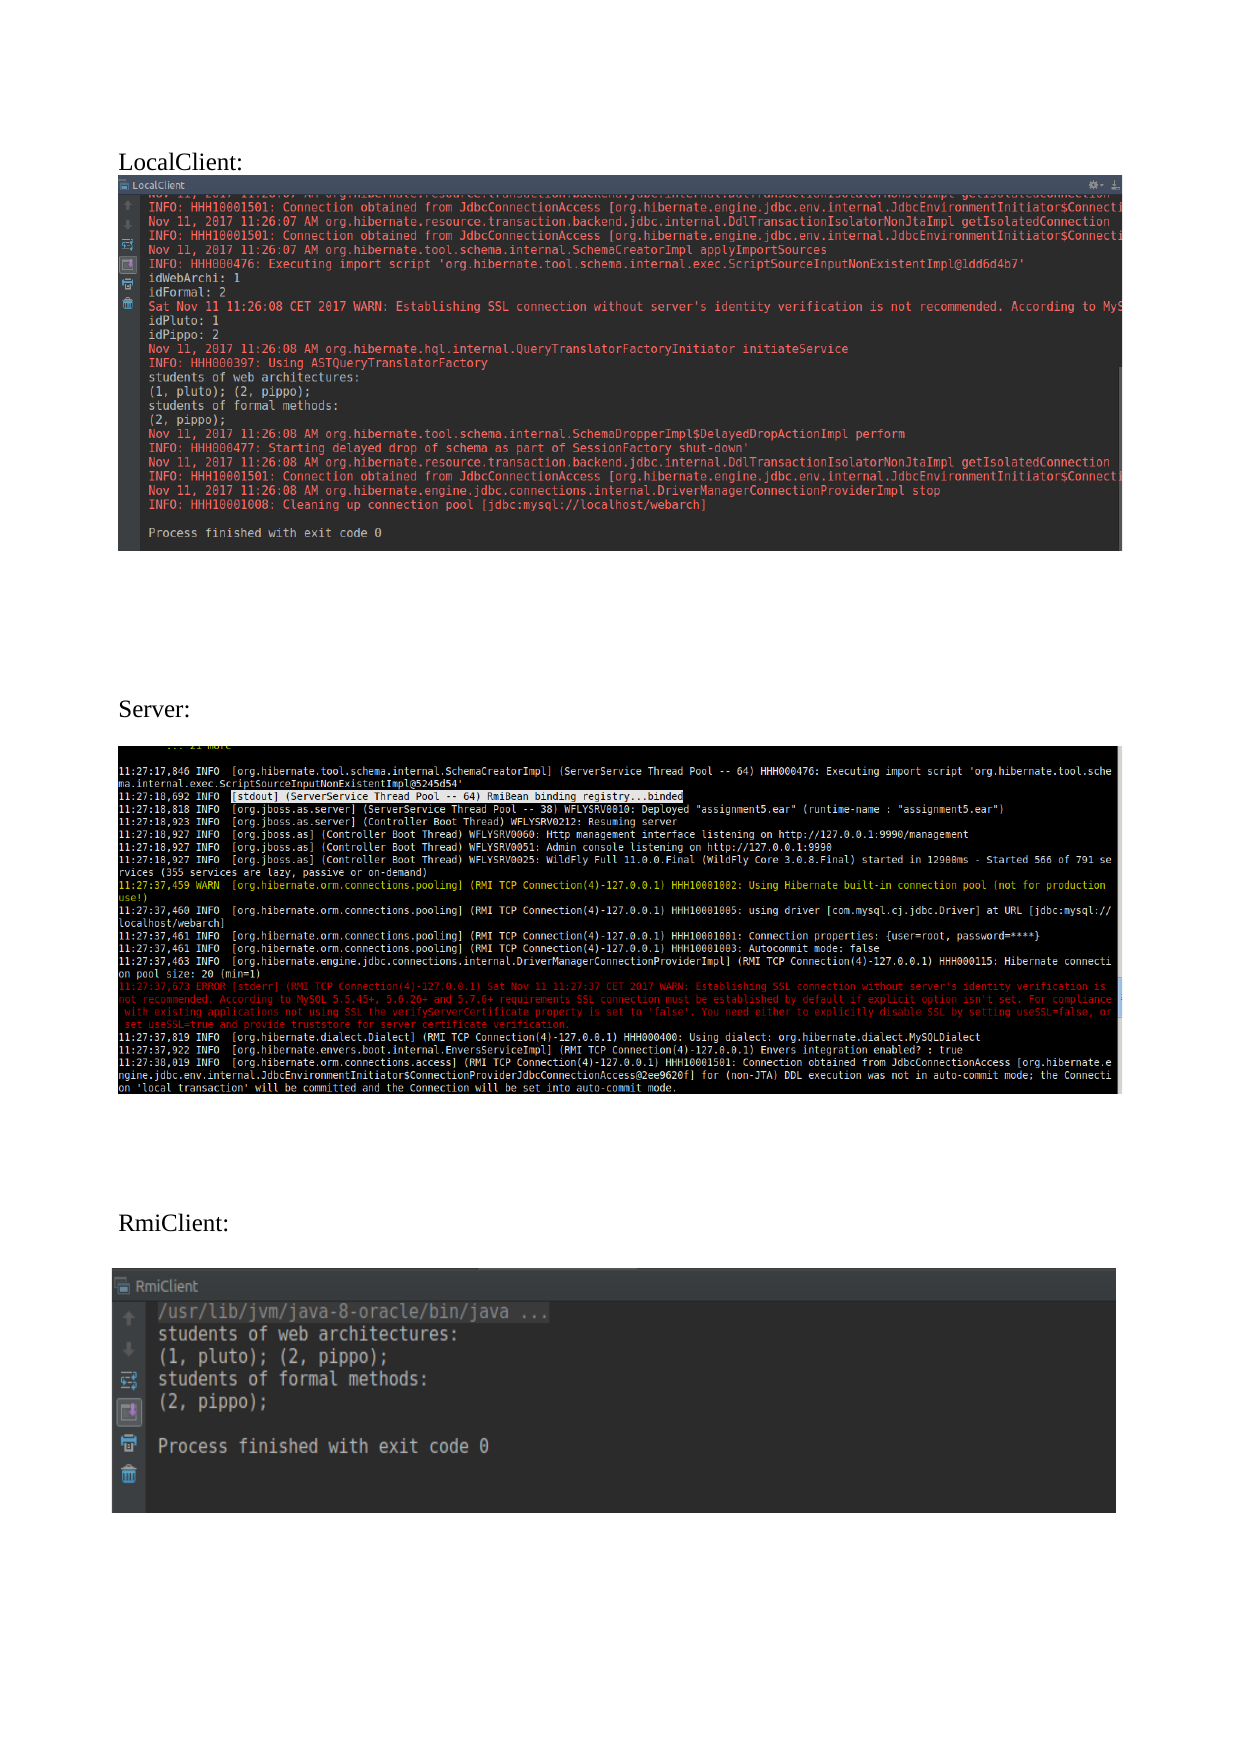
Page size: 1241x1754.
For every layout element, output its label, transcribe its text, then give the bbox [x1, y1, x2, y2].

text RmiClient: [118, 1208, 1122, 1237]
text Server: [118, 694, 1122, 723]
picture [111, 1268, 1116, 1513]
picture [118, 175, 1123, 551]
text LocalClient: [118, 147, 1122, 175]
picture [118, 746, 1123, 1094]
